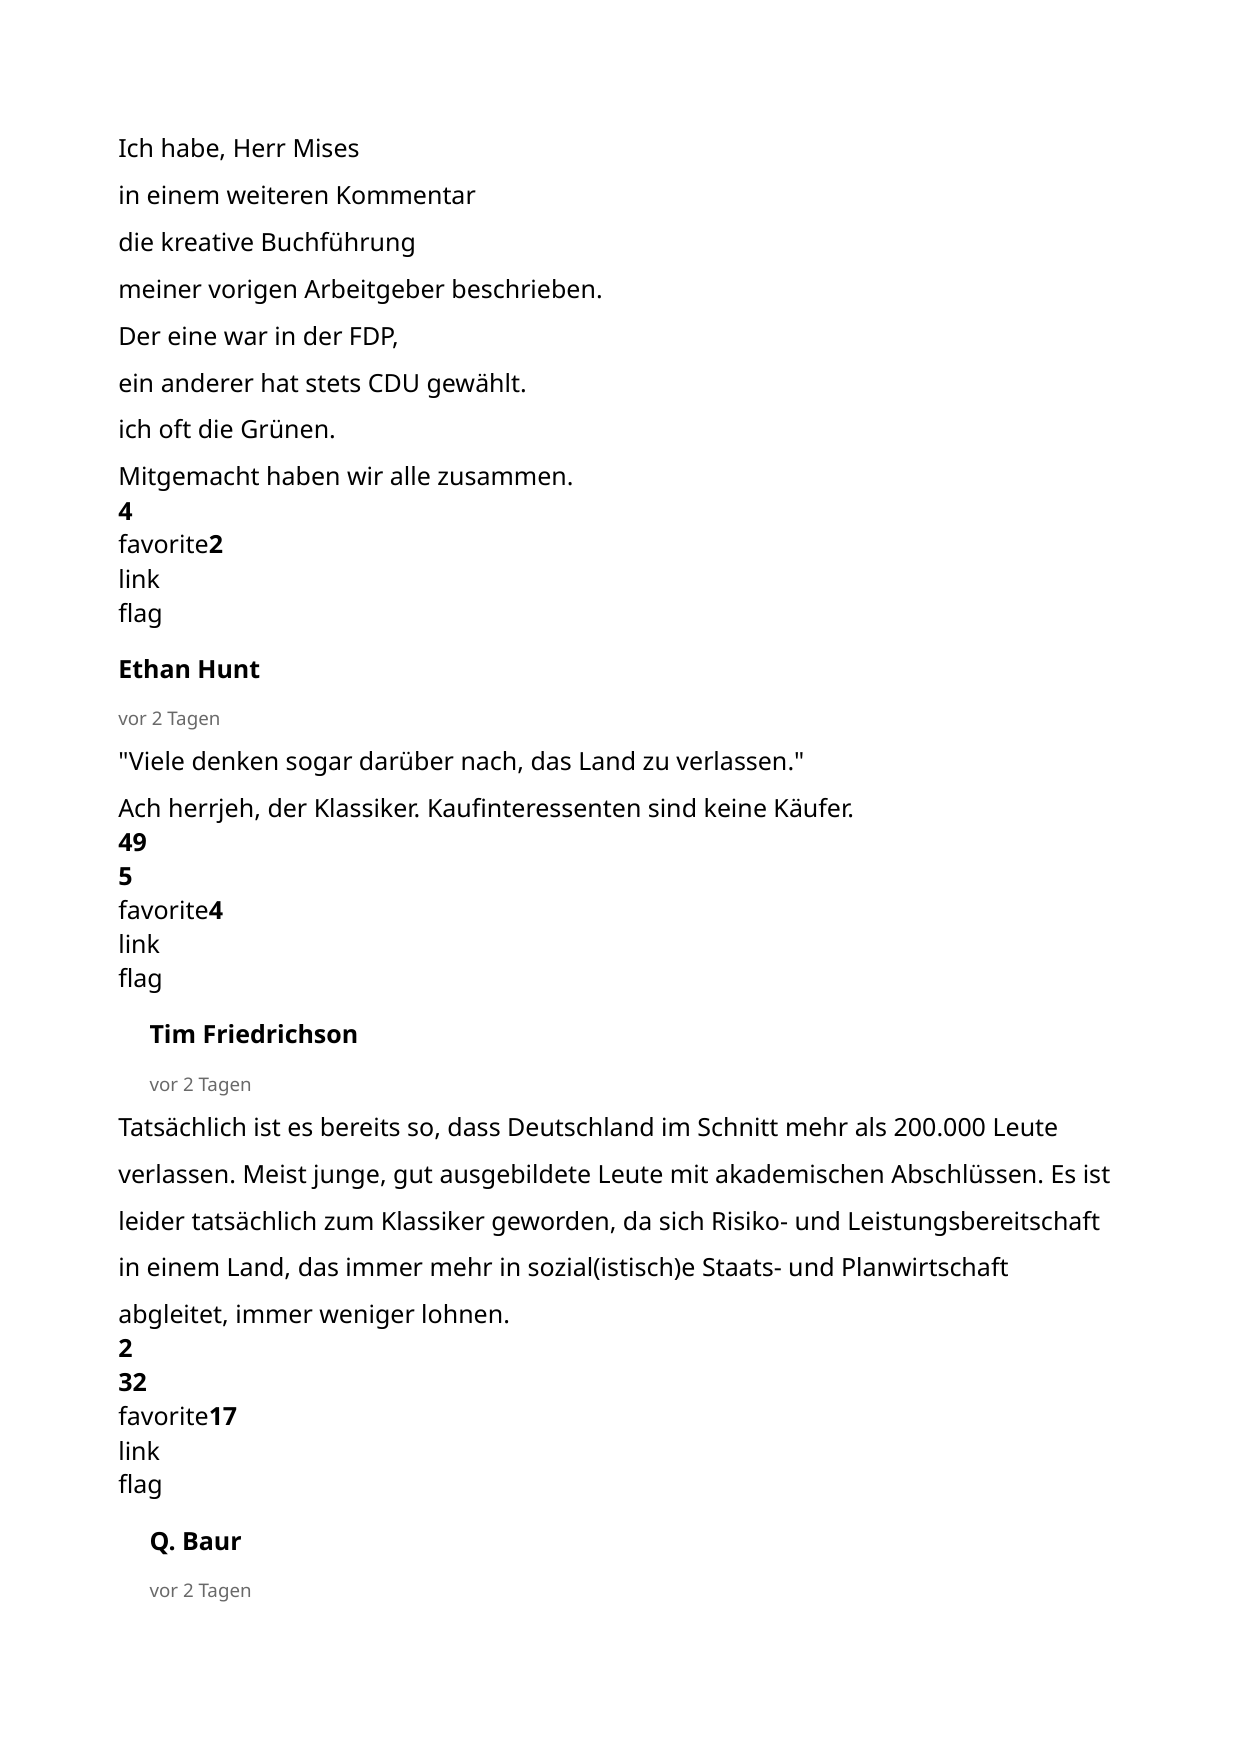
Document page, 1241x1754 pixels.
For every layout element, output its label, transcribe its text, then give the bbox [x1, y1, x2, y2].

text link [118, 1433, 1122, 1467]
text "Viele denken sogar darüber nach, das Land zu verlassen." Ach herrjeh, der Klassiker. Kaufinteressenten sind keine Käufer. [118, 731, 1122, 825]
text vor 2 Tagen [149, 1067, 1122, 1097]
text vor 2 Tagen [149, 1573, 1122, 1603]
text 2 [118, 1331, 1122, 1365]
text link [118, 927, 1122, 961]
text Tatsächlich ist es bereits so, dass Deutschland im Schnitt mehr als 200.000 Leute verlassen. Meist junge, gut ausgebildete Leute mit akademischen Abschlüssen. Es ist leider tatsächlich zum Klassiker geworden, da sich Risiko- und Leistungsbereitschaft in einem Land, das immer mehr in sozial(istisch)e Staats- und Planwirtschaft abgleitet, immer weniger lohnen. [118, 1097, 1122, 1331]
text Q. Baur [149, 1517, 1114, 1557]
text favorite4 [118, 893, 1122, 927]
text favorite17 [118, 1399, 1122, 1433]
text flag [118, 961, 1122, 995]
text vor 2 Tagen [118, 701, 1122, 731]
text 32 [118, 1365, 1122, 1399]
text Ethan Hunt [118, 645, 1114, 686]
text link [118, 561, 1122, 595]
text 5 [118, 859, 1122, 893]
text 49 [118, 825, 1122, 859]
text favorite2 [118, 527, 1122, 561]
text flag [118, 1467, 1122, 1501]
text Tim Friedrichson [149, 1011, 1114, 1051]
text flag [118, 595, 1122, 629]
text 4 [118, 493, 1122, 527]
text Ich habe, Herr Mises in einem weiteren Kommentar die kreative Buchführung meiner vorigen Arbeitgeber beschrieben. Der eine war in der FDP, ein anderer hat stets CDU gewählt. ich oft die Grünen. Mitgemacht haben wir alle zusammen. [118, 118, 1122, 493]
